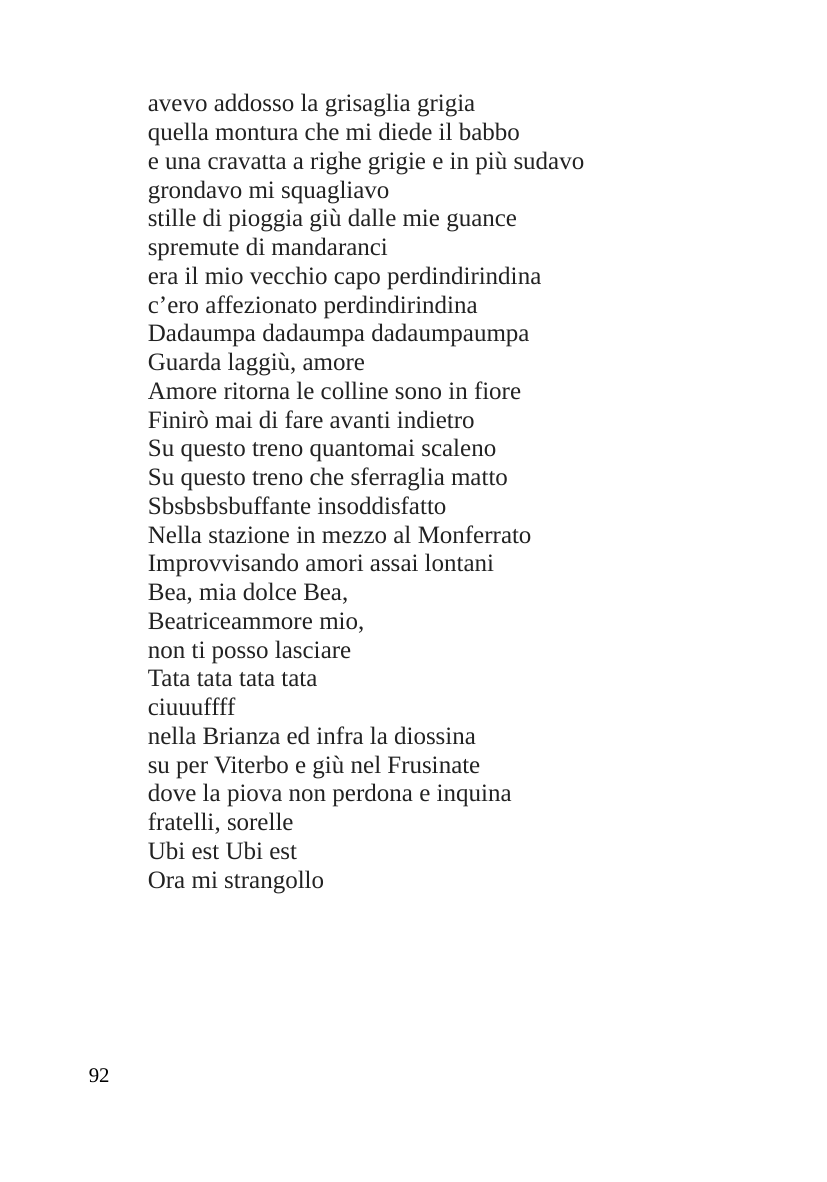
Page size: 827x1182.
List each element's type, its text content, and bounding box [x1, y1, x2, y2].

text Improvvisando amori assai lontani [148, 548, 738, 577]
text fratelli, sorelle [148, 807, 738, 836]
text nella Brianza ed infra la diossina [148, 721, 738, 750]
text su per Viterbo e giù nel Frusinate [148, 750, 738, 778]
text Dadaumpa dadaumpa dadaumpaumpa [148, 318, 738, 347]
text Ubi est Ubi est [148, 836, 738, 865]
text Tata tata tata tata [148, 663, 738, 692]
text Finirò mai di fare avanti indietro [148, 405, 738, 433]
text non ti posso lasciare [148, 635, 738, 663]
text spremute di mandaranci [148, 232, 738, 261]
text ciuuuffff [148, 692, 738, 721]
text dove la piova non perdona e inquina [148, 778, 738, 807]
text Beatriceammore mio, [148, 606, 738, 635]
text Sbsbsbsbuffante insoddisfatto [148, 491, 738, 520]
text Su questo treno che sferraglia matto [148, 462, 738, 491]
text Ora mi strangollo [148, 865, 738, 893]
text stille di pioggia giù dalle mie guance [148, 203, 738, 232]
text Su questo treno quantomai scaleno [148, 433, 738, 462]
text era il mio vecchio capo perdindirindina [148, 261, 738, 290]
text Bea, mia dolce Bea, [148, 577, 738, 606]
text Guarda laggiù, amore [148, 347, 738, 376]
text c’ero affezionato perdindirindina [148, 290, 738, 318]
text e una cravatta a righe grigie e in più sudavo [148, 146, 738, 175]
text quella montura che mi diede il babbo [148, 117, 738, 146]
text grondavo mi squagliavo [148, 175, 738, 203]
text Amore ritorna le colline sono in fiore [148, 376, 738, 405]
text Nella stazione in mezzo al Monferrato [148, 520, 738, 548]
text avevo addosso la grisaglia grigia [148, 88, 738, 117]
